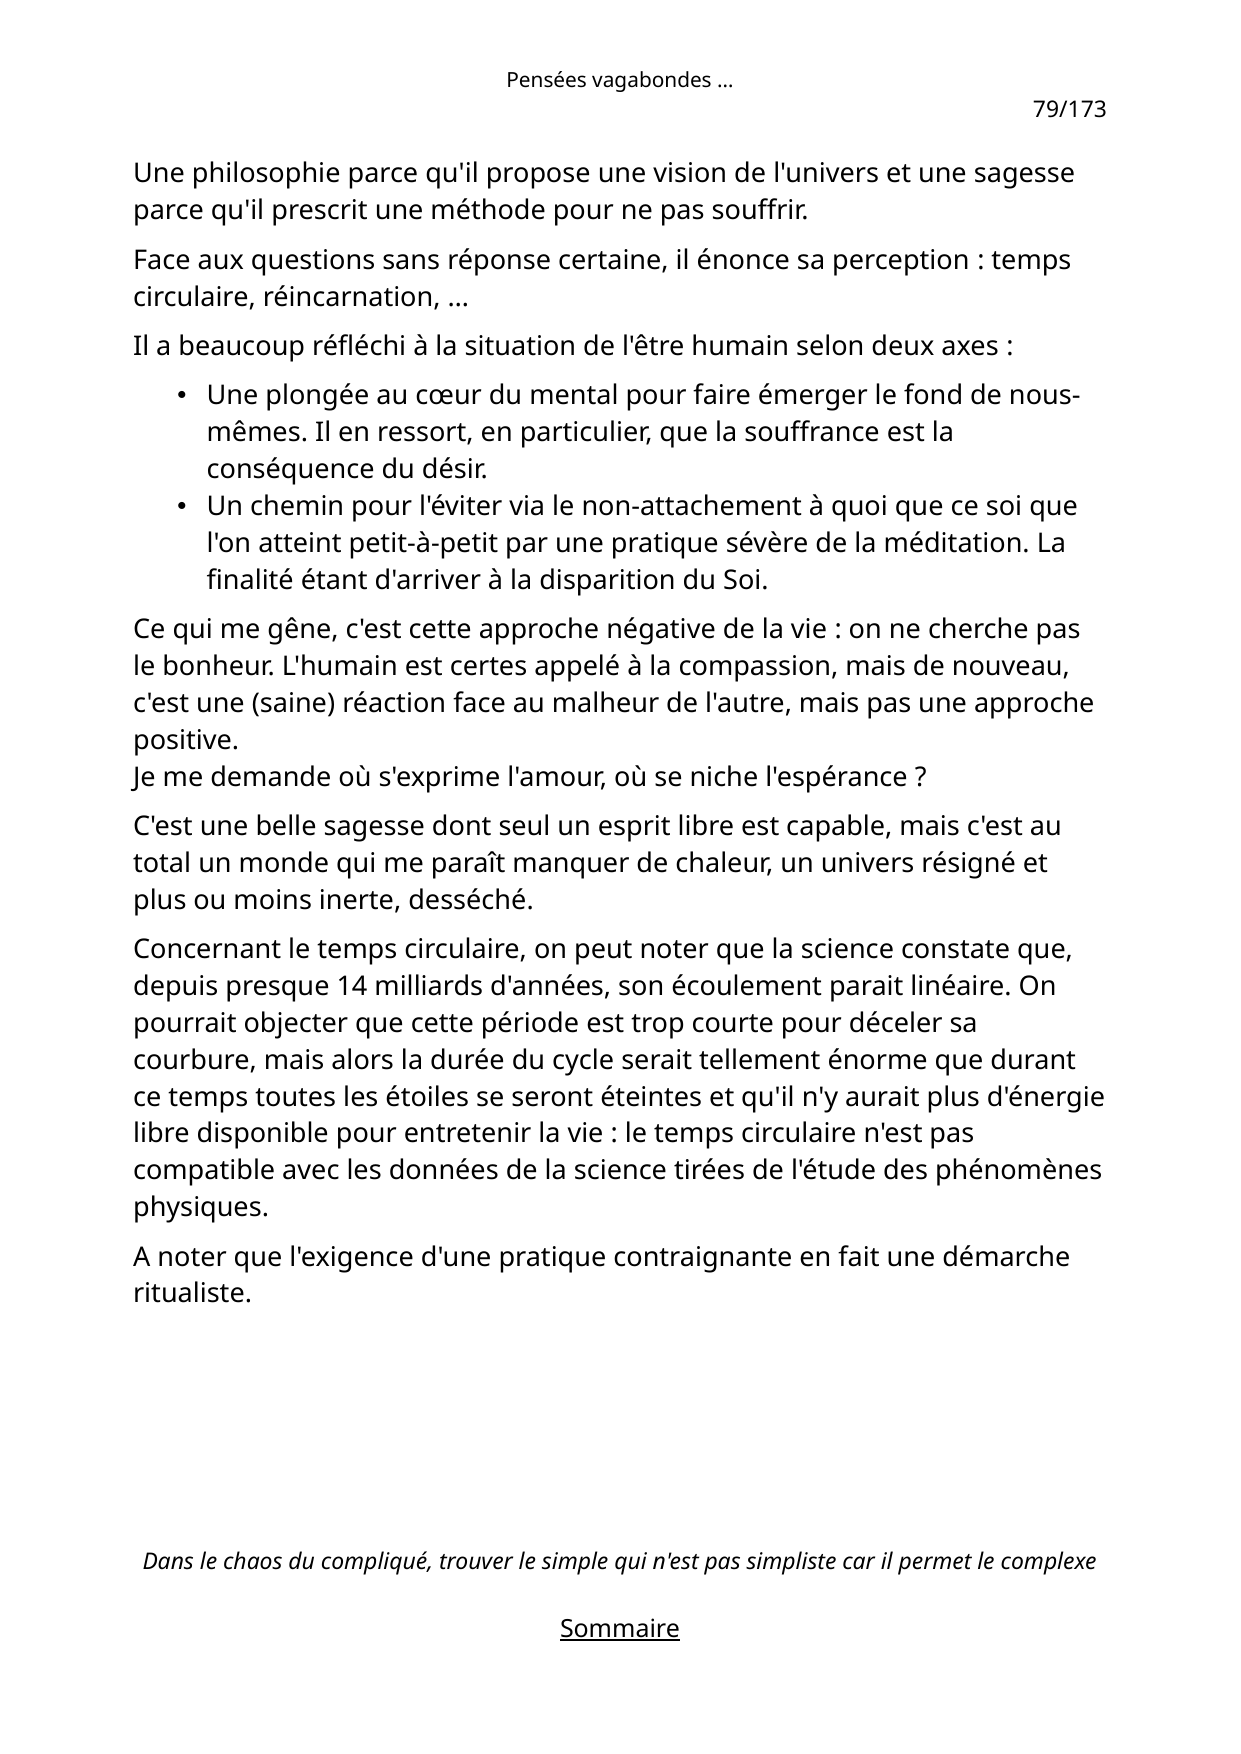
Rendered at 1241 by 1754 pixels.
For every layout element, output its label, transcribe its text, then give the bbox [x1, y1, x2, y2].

text Face aux questions sans réponse certaine, il énonce sa perception : temps circulaire, réincarnation, … [133, 240, 1107, 314]
list Une plongée au cœur du mental pour faire émerger le fond de nous-mêmes. Il en ressort, en particulier, que la souffrance est la conséquence du désir. [177, 376, 1107, 486]
text C'est une belle sagesse dont seul un esprit libre est capable, mais c'est au total un monde qui me paraît manquer de chaleur, un univers résigné et plus ou moins inerte, desséché. [133, 806, 1107, 917]
text A noter que l'exigence d'une pratique contraignante en fait une démarche ritualiste. [133, 1237, 1107, 1311]
text Il a beaucoup réfléchi à la situation de l'être humain selon deux axes : [133, 326, 1107, 363]
text Ce qui me gêne, c'est cette approche négative de la vie : on ne cherche pas le bonheur. L'humain est certes appelé à la compassion, mais de nouveau, c'est une (saine) réaction face au malheur de l'autre, mais pas une approche positive. Je me demande où s'exprime l'amour, où se niche l'espérance ? [133, 609, 1107, 794]
list Un chemin pour l'éviter via le non-attachement à quoi que ce soi que l'on atteint petit-à-petit par une pratique sévère de la méditation. La finalité étant d'arriver à la disparition du Soi. [177, 486, 1107, 597]
text Une philosophie parce qu'il propose une vision de l'univers et une sagesse parce qu'il prescrit une méthode pour ne pas souffrir. [133, 154, 1107, 228]
text Concernant le temps circulaire, on peut noter que la science constate que, depuis presque 14 milliards d'années, son écoulement parait linéaire. On pourrait objecter que cette période est trop courte pour déceler sa courbure, mais alors la durée du cycle serait tellement énorme que durant ce temps toutes les étoiles se seront éteintes et qu'il n'y aurait plus d'énergie libre disponible pour entretenir la vie : le temps circulaire n'est pas compatible avec les données de la science tirées de l'étude des phénomènes physiques. [133, 929, 1107, 1224]
